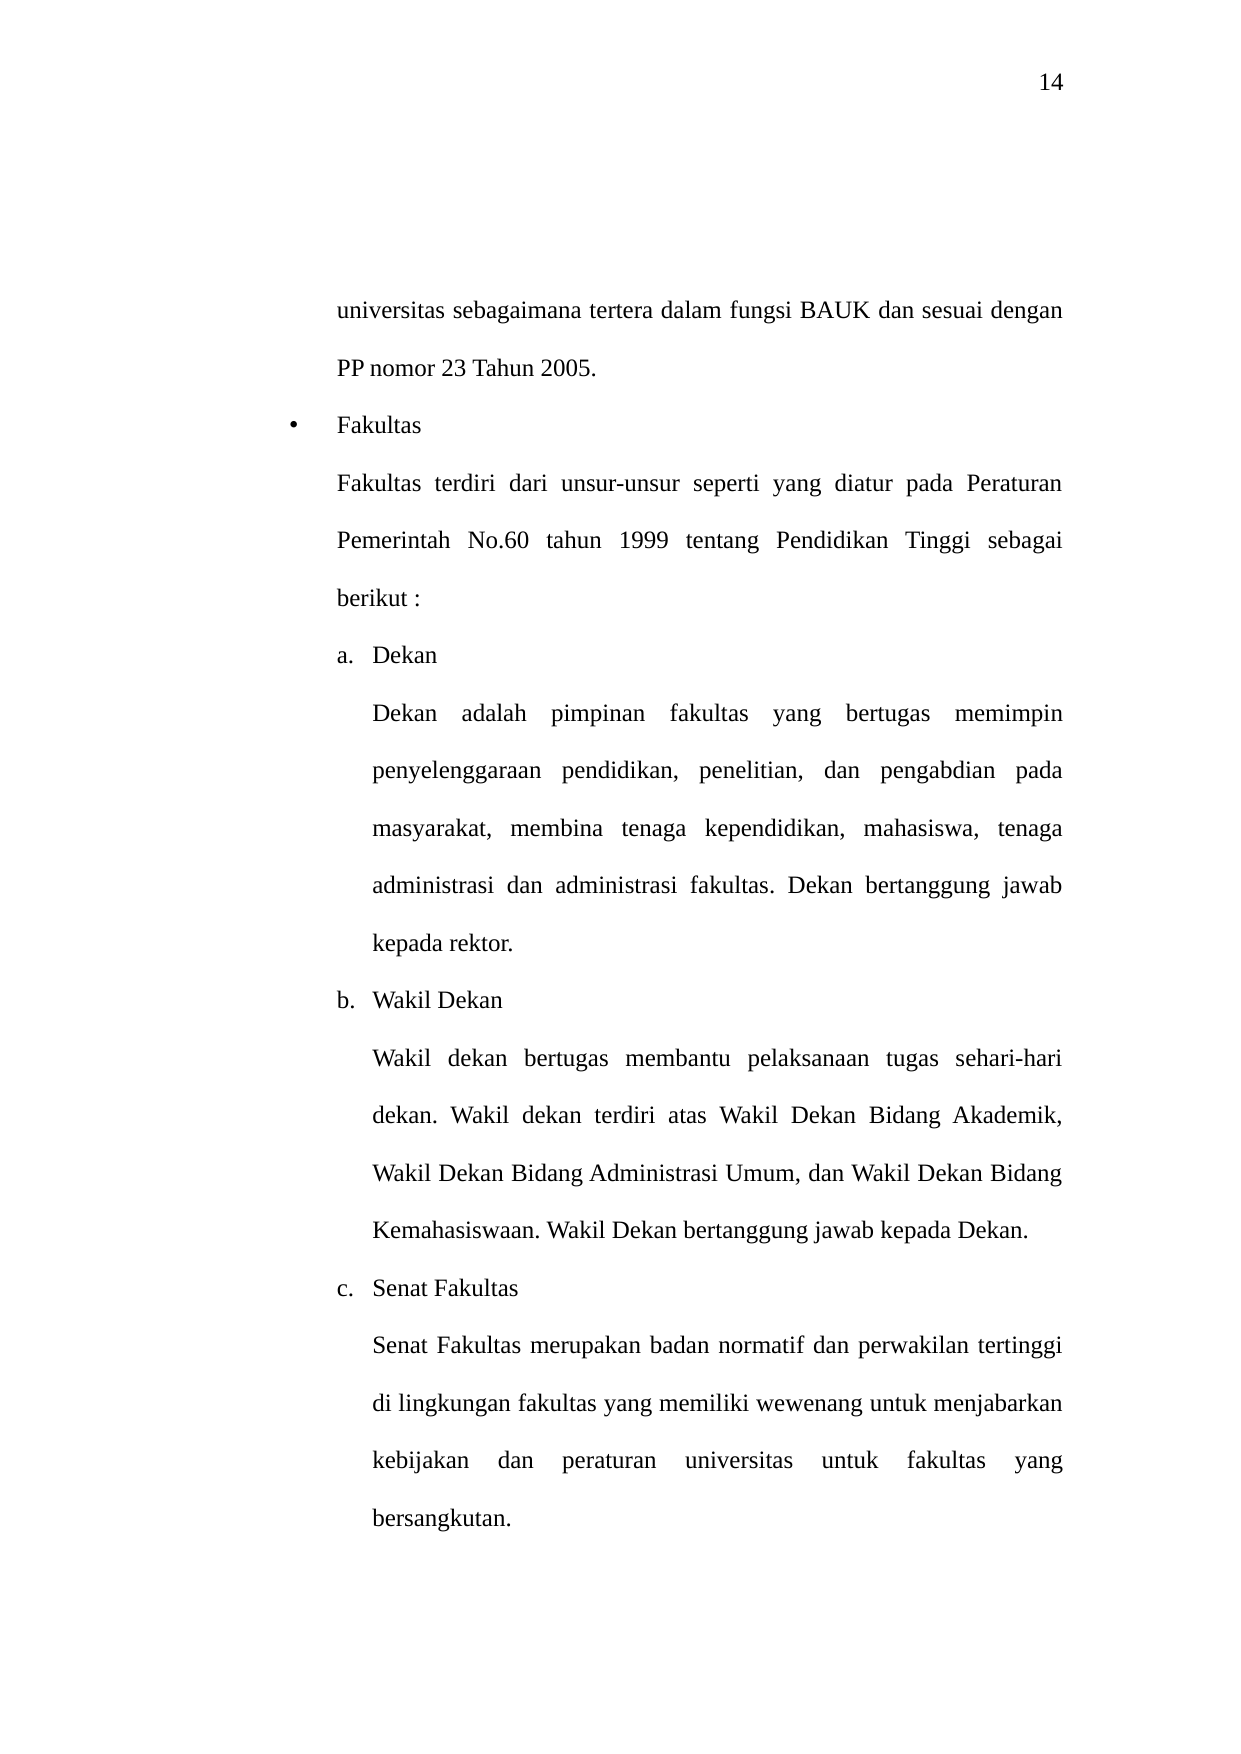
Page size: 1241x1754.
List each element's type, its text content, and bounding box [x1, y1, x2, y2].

list Wakil Dekan [337, 985, 1063, 1014]
list Fakultas [289, 410, 1063, 439]
list Fakultas terdiri dari unsur-unsur seperti yang diatur pada Peraturan Pemerintah No.60 tahun 1999 tentang Pendidikan Tinggi sebagai berikut : [289, 468, 1063, 612]
list Senat Fakultas [337, 1273, 1063, 1302]
list Dekan adalah pimpinan fakultas yang bertugas memimpin penyelenggaraan pendidikan, penelitian, dan pengabdian pada masyarakat, membina tenaga kependidikan, mahasiswa, tenaga administrasi dan administrasi fakultas. Dekan bertanggung jawab kepada rektor. [337, 698, 1063, 957]
list universitas sebagaimana tertera dalam fungsi BAUK dan sesuai dengan PP nomor 23 Tahun 2005. [289, 295, 1063, 382]
list Wakil dekan bertugas membantu pelaksanaan tugas sehari-hari dekan. Wakil dekan terdiri atas Wakil Dekan Bidang Akademik, Wakil Dekan Bidang Administrasi Umum, dan Wakil Dekan Bidang Kemahasiswaan. Wakil Dekan bertanggung jawab kepada Dekan. [337, 1043, 1063, 1244]
list Dekan [337, 640, 1063, 669]
list Senat Fakultas merupakan badan normatif dan perwakilan tertinggi di lingkungan fakultas yang memiliki wewenang untuk menjabarkan kebijakan dan peraturan universitas untuk fakultas yang bersangkutan. [337, 1330, 1063, 1532]
